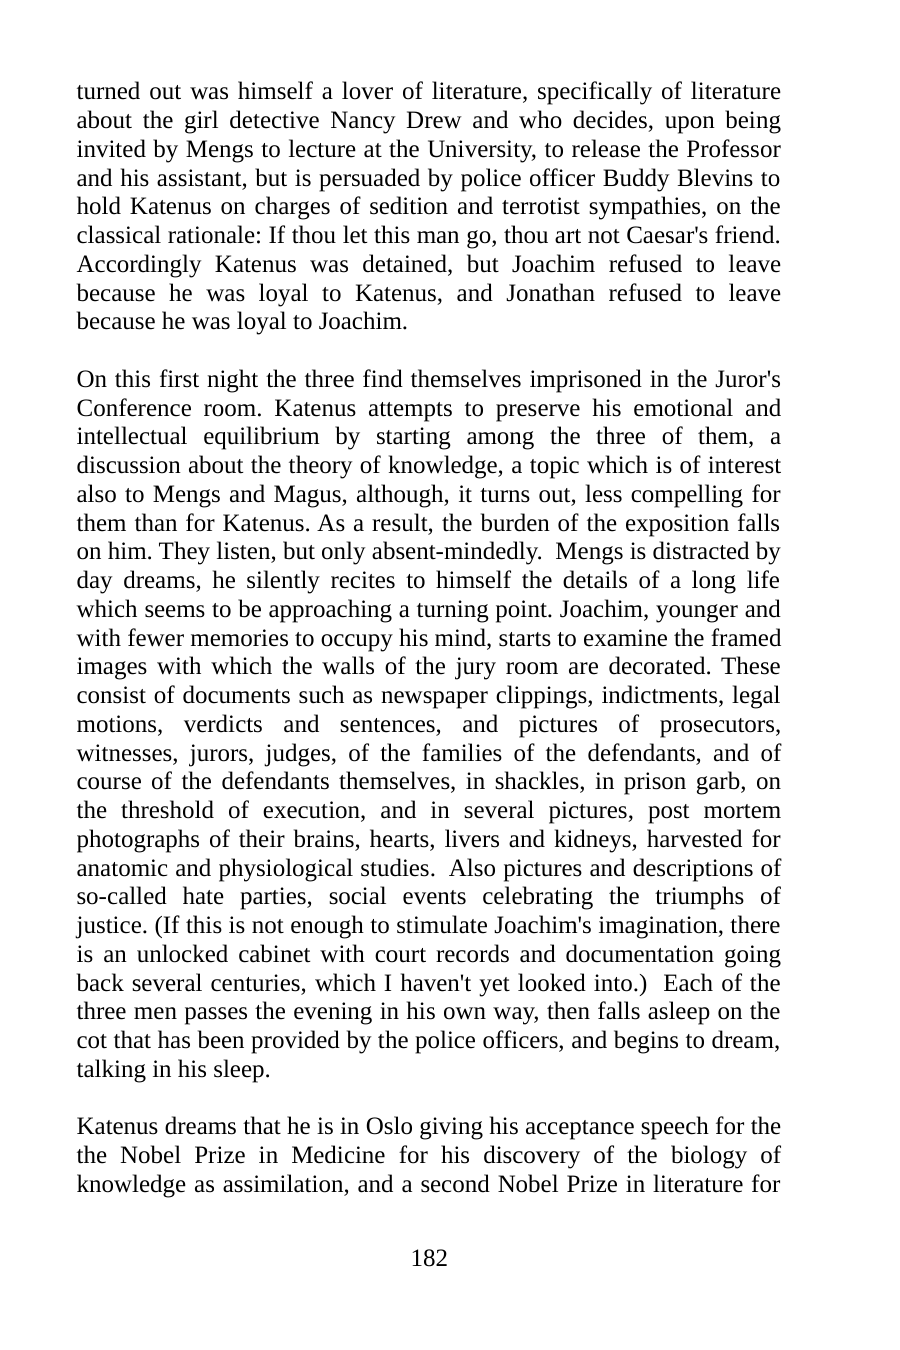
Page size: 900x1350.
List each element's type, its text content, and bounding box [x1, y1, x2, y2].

text Katenus dreams that he is in Oslo giving his acceptance speech for the the Nobel Prize in Medicine for his discovery of the biology of knowledge as assimilation, and a second Nobel Prize in literature for [76, 1111, 782, 1198]
text turned out was himself a lover of literature, specifically of literature about the girl detective Nancy Drew and who decides, upon being invited by Mengs to lecture at the University, to release the Professor and his assistant, but is persuaded by police officer Buddy Blevins to hold Katenus on charges of sedition and terrotist sympathies, on the classical rationale: If thou let this man go, thou art not Caesar's friend. Accordingly Katenus was detained, but Joachim refused to leave because he was loyal to Katenus, and Jonathan refused to leave because he was loyal to Joachim. [76, 76, 782, 335]
text On this first night the three find themselves imprisoned in the Juror's Conference room. Katenus attempts to preserve his emotional and intellectual equilibrium by starting among the three of them, a discussion about the theory of knowledge, a topic which is of interest also to Mengs and Magus, although, it turns out, less compelling for them than for Katenus. As a result, the burden of the exposition falls on him. They listen, but only absent-mindedly. Mengs is distracted by day dreams, he silently recites to himself the details of a long life which seems to be approaching a turning point. Joachim, younger and with fewer memories to occupy his mind, starts to examine the framed images with which the walls of the jury room are decorated. These consist of documents such as newspaper clippings, indictments, legal motions, verdicts and sentences, and pictures of prosecutors, witnesses, jurors, judges, of the families of the defendants, and of course of the defendants themselves, in shackles, in prison garb, on the threshold of execution, and in several pictures, post mortem photographs of their brains, hearts, livers and kidneys, harvested for anatomic and physiological studies. Also pictures and descriptions of so-called hate parties, social events celebrating the triumphs of justice. (If this is not enough to stimulate Joachim's imagination, there is an unlocked cabinet with court records and documentation going back several centuries, which I haven't yet looked into.) Each of the three men passes the evening in his own way, then falls asleep on the cot that has been provided by the police officers, and begins to dream, talking in his sleep. [76, 364, 782, 1083]
